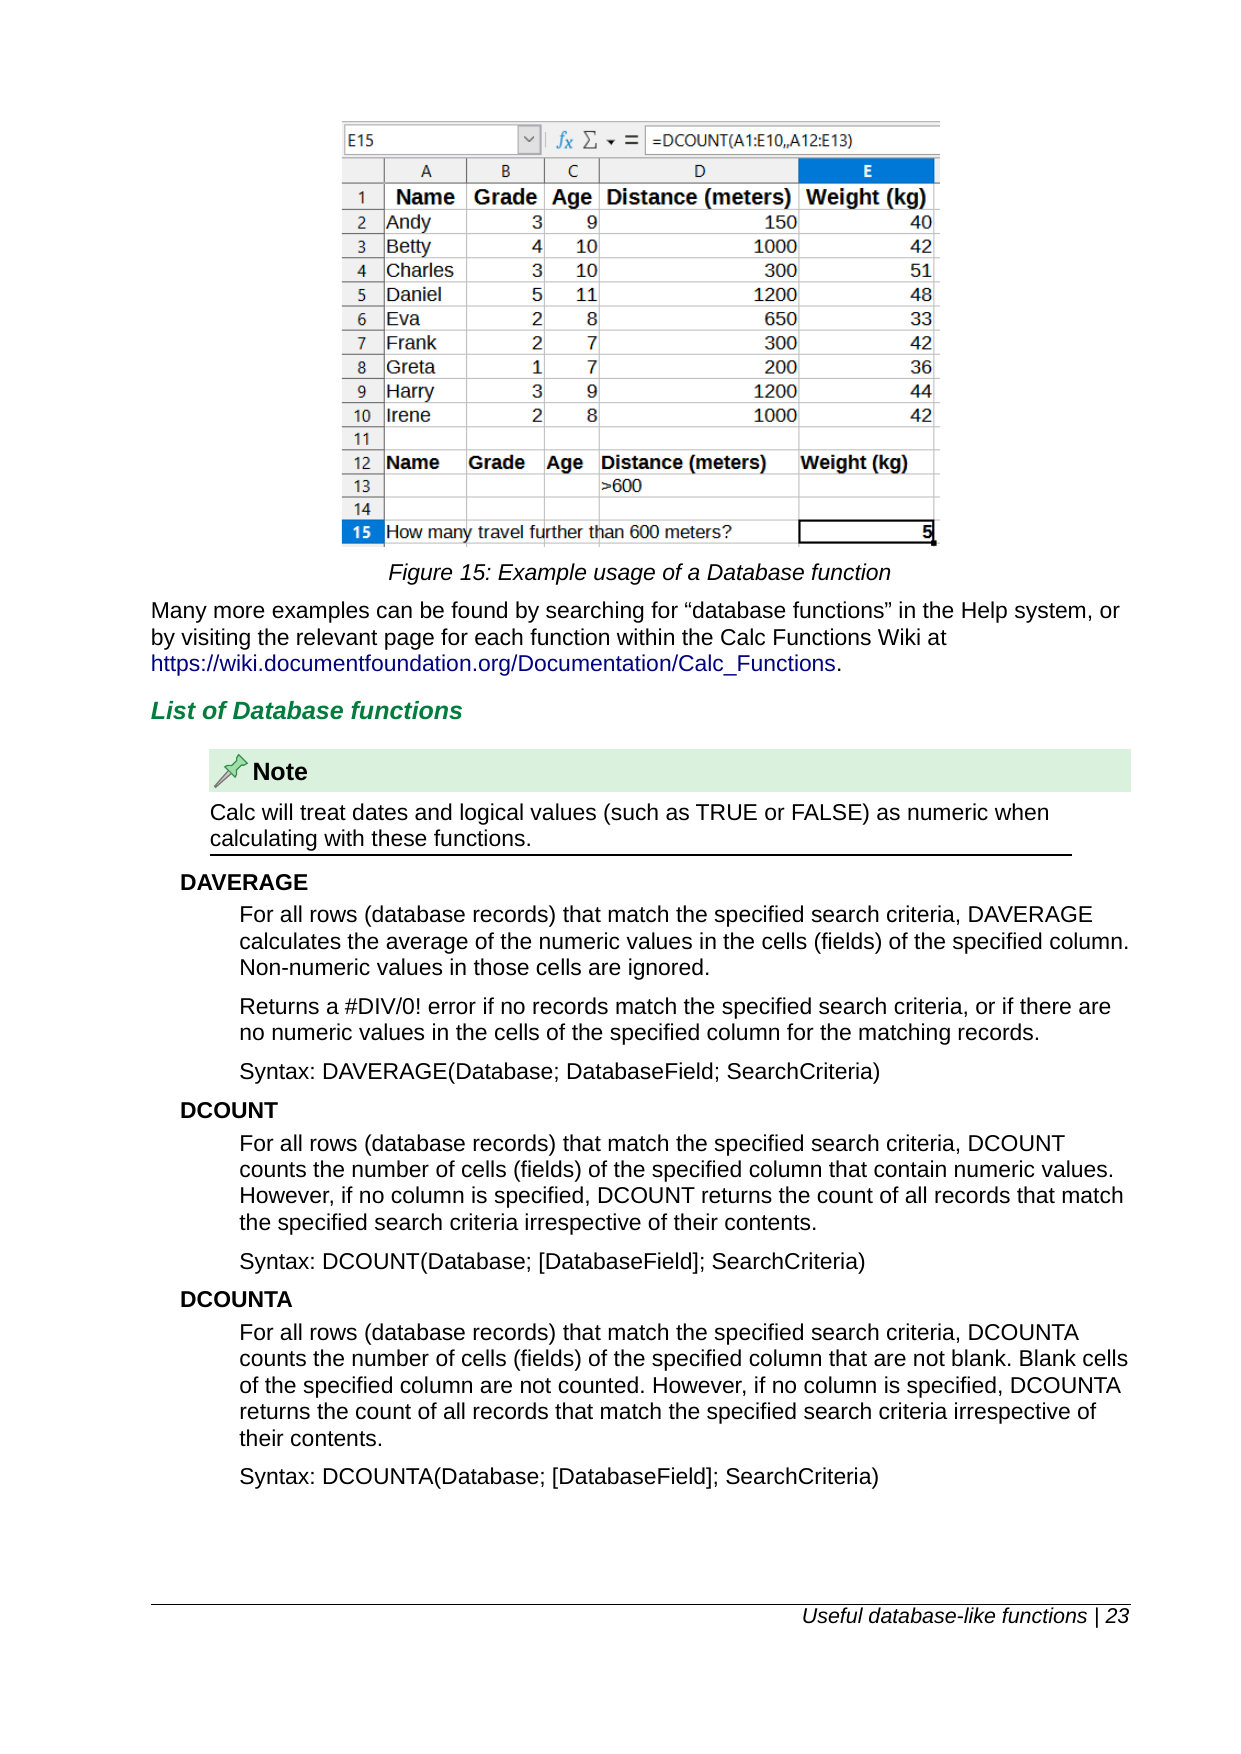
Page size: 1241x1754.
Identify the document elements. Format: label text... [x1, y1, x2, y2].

text Returns a #DIV/0! error if no records match the specified search criteria, or if there are no numeric values in the cells of the specified column for the matching records. [239, 993, 1131, 1046]
picture [341, 121, 940, 547]
text DCOUNT [180, 1097, 1131, 1123]
text For all rows (database records) that match the specified search criteria, DAVERAGE calculates the average of the numeric values in the cells (fields) of the specified column. Non-numeric values in those cells are ignored. [239, 901, 1131, 981]
subtitle Note [209, 749, 1131, 792]
text For all rows (database records) that match the specified search criteria, DCOUNTA counts the number of cells (fields) of the specified column that are not blank. Blank cells of the specified column are not counted. However, if no column is specified, DCOUNTA returns the count of all records that match the specified search criteria irrespective of their contents. [239, 1319, 1131, 1451]
text Syntax: DCOUNT(Database; [DatabaseField]; SearchCriteria) [239, 1248, 1131, 1274]
text Syntax: DCOUNTA(Database; [DatabaseField]; SearchCriteria) [239, 1463, 1131, 1490]
text For all rows (database records) that match the specified search criteria, DCOUNT counts the number of cells (fields) of the specified column that contain numeric values. However, if no column is specified, DCOUNT returns the count of all records that match the specified search criteria irrespective of their contents. [239, 1130, 1131, 1235]
subtitle List of Database functions [151, 696, 1131, 725]
text DAVERAGE [180, 869, 1131, 895]
text Calc will treat dates and logical values (such as TRUE or FALSE) as numeric when calculating with these functions. [209, 799, 1072, 856]
text DCOUNTA [180, 1286, 1131, 1313]
text Many more examples can be found by searching for “database functions” in the Help system, or by visiting the relevant page for each function within the Calc Functions Wiki at https://wiki.documentfoundation.org/Documentation/Calc_Functions. [151, 597, 1131, 676]
text Syntax: DAVERAGE(Database; DatabaseField; SearchCriteria) [239, 1058, 1131, 1084]
text Figure 15: Example usage of a Database function [342, 559, 940, 585]
